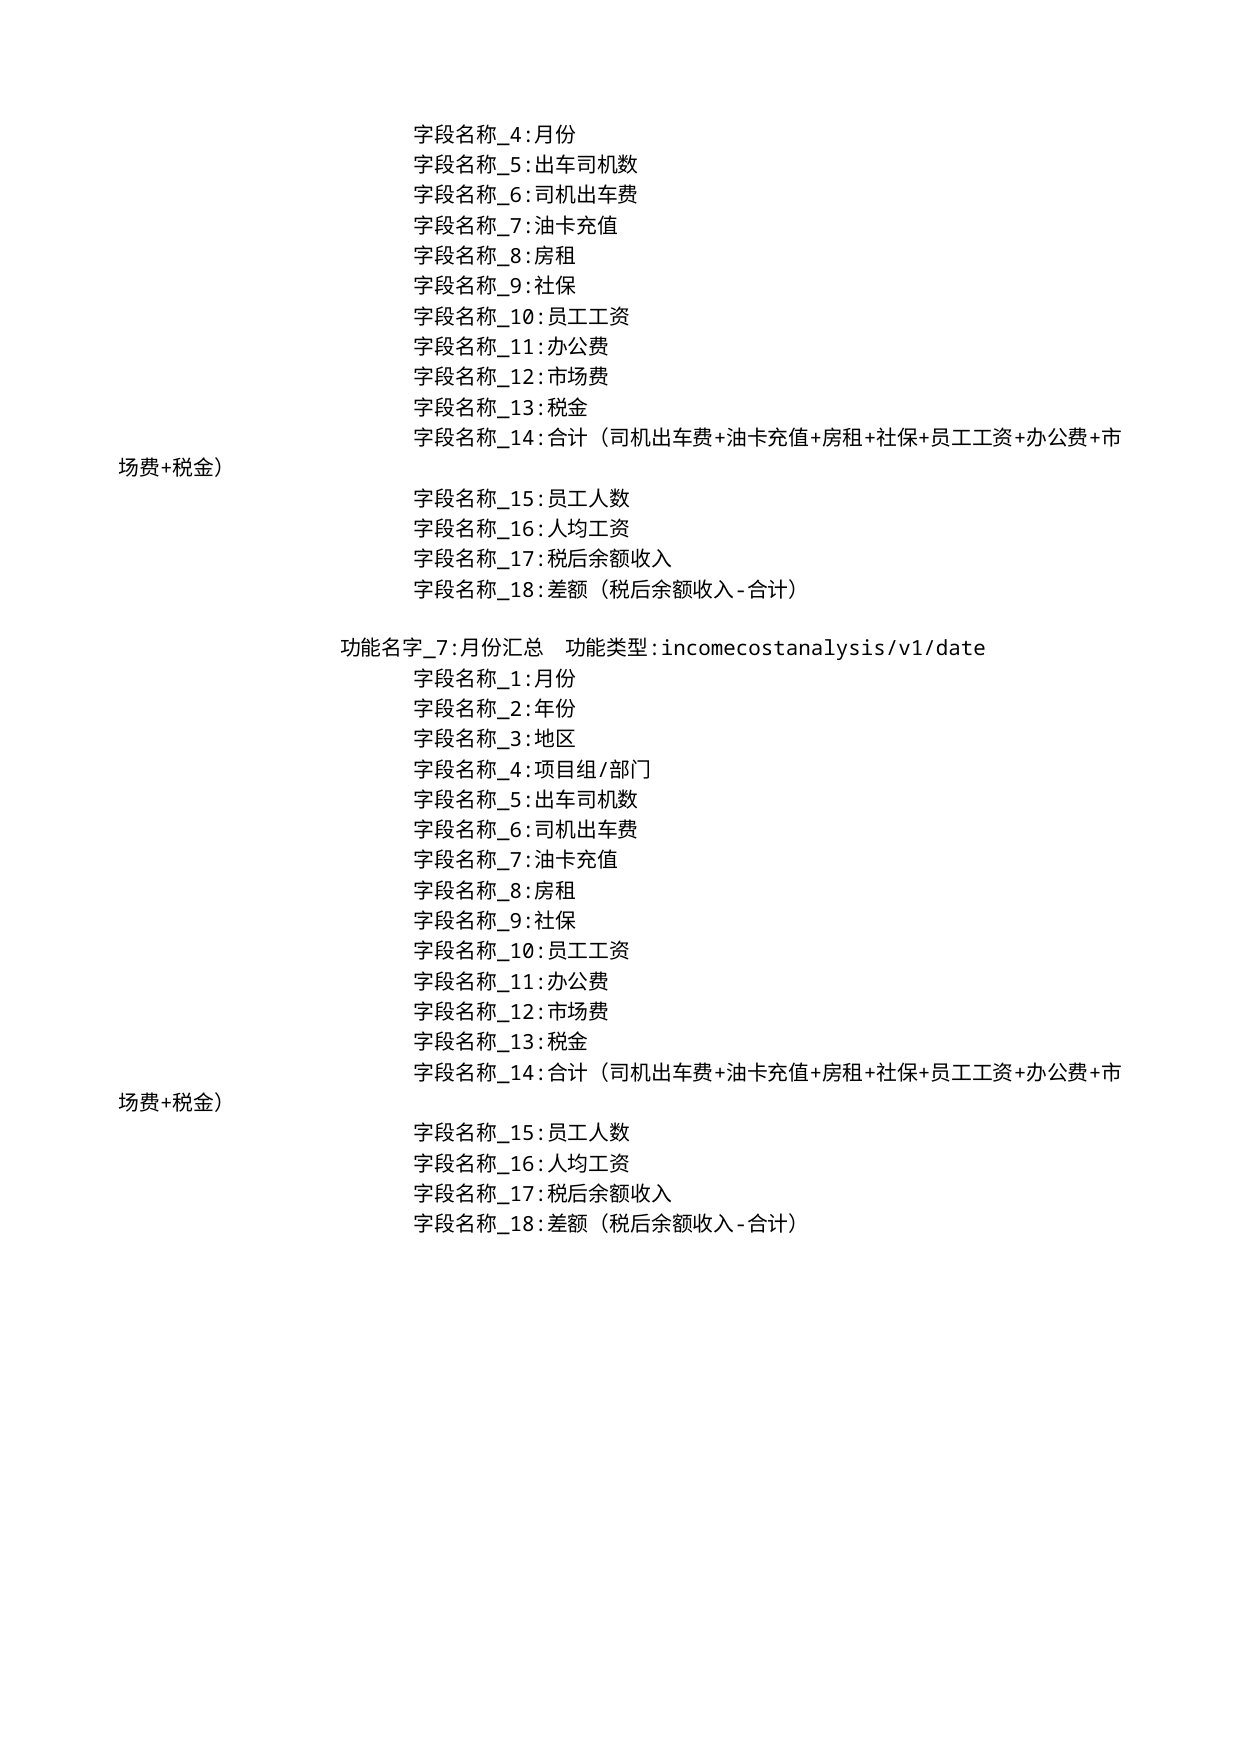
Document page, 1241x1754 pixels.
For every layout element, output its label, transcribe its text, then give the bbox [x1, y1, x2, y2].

text 字段名称_18:差额（税后余额收入-合计） [118, 1207, 1122, 1238]
text 字段名称_6:司机出车费 [118, 179, 1122, 209]
text 字段名称_7:油卡充值 [118, 209, 1122, 239]
text 字段名称_9:社保 [118, 904, 1122, 935]
text 字段名称_8:房租 [118, 874, 1122, 904]
text 字段名称_17:税后余额收入 [118, 542, 1122, 573]
text 字段名称_16:人均工资 [118, 512, 1122, 542]
text 字段名称_5:出车司机数 [118, 783, 1122, 813]
text 字段名称_7:油卡充值 [118, 844, 1122, 874]
text 字段名称_15:员工人数 [118, 1117, 1122, 1147]
text 字段名称_3:地区 [118, 722, 1122, 753]
text 字段名称_1:月份 [118, 662, 1122, 692]
text 字段名称_6:司机出车费 [118, 813, 1122, 844]
text 字段名称_5:出车司机数 [118, 148, 1122, 179]
text 字段名称_4:月份 [118, 118, 1122, 148]
text 字段名称_4:项目组/部门 [118, 753, 1122, 783]
text 字段名称_12:市场费 [118, 995, 1122, 1026]
text 字段名称_9:社保 [118, 270, 1122, 300]
text 字段名称_8:房租 [118, 239, 1122, 270]
text 字段名称_15:员工人数 [118, 482, 1122, 512]
text 字段名称_11:办公费 [118, 965, 1122, 995]
text 字段名称_2:年份 [118, 692, 1122, 722]
text 字段名称_13:税金 [118, 391, 1122, 421]
text 字段名称_14:合计（司机出车费+油卡充值+房租+社保+员工工资+办公费+市场费+税金） [118, 421, 1122, 482]
text 字段名称_18:差额（税后余额收入-合计） [118, 573, 1122, 603]
text 功能名字_7:月份汇总 功能类型:incomecostanalysis/v1/date [118, 632, 1122, 662]
text 字段名称_11:办公费 [118, 330, 1122, 361]
text 字段名称_10:员工工资 [118, 935, 1122, 965]
text 字段名称_14:合计（司机出车费+油卡充值+房租+社保+员工工资+办公费+市场费+税金） [118, 1056, 1122, 1117]
text 字段名称_12:市场费 [118, 361, 1122, 391]
text 字段名称_16:人均工资 [118, 1147, 1122, 1177]
text 字段名称_10:员工工资 [118, 300, 1122, 330]
text 字段名称_17:税后余额收入 [118, 1177, 1122, 1207]
text 字段名称_13:税金 [118, 1026, 1122, 1056]
